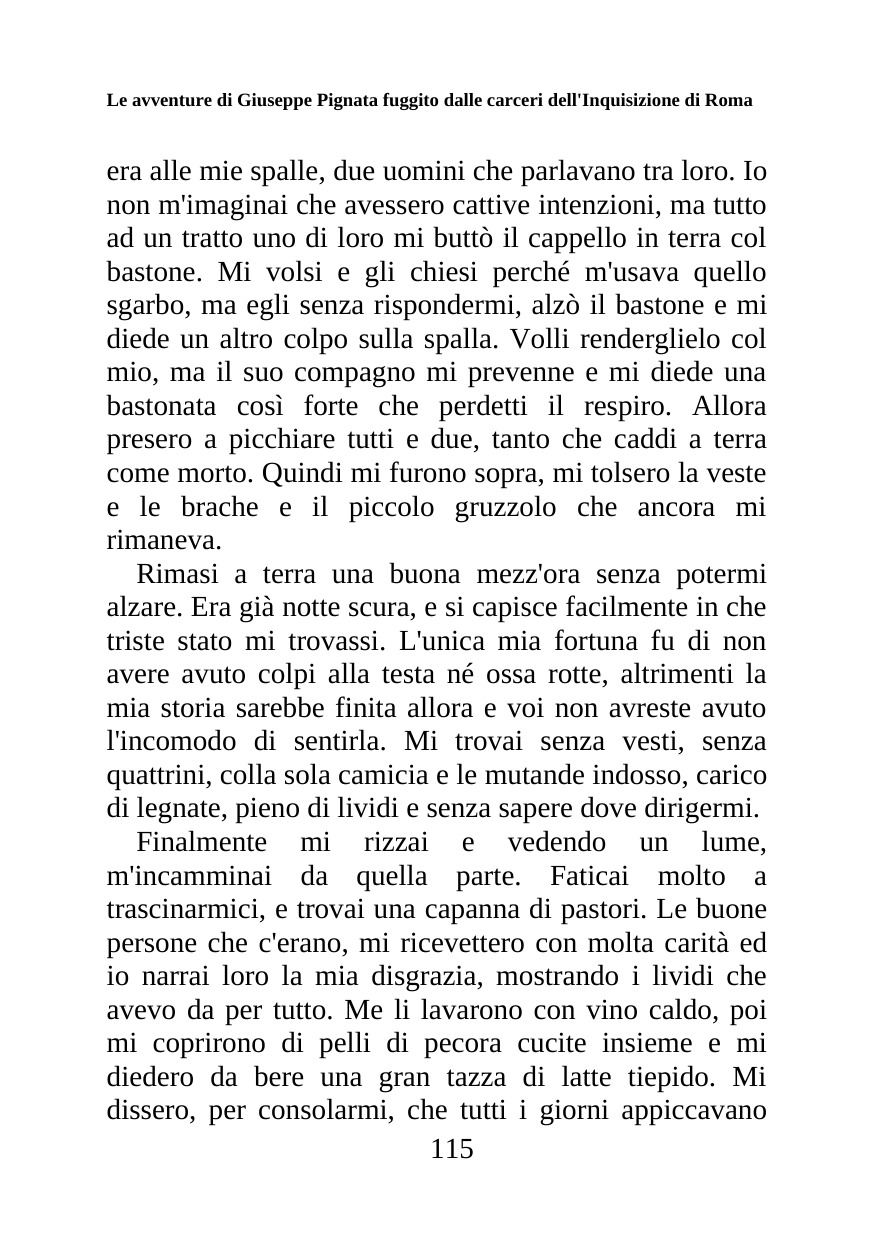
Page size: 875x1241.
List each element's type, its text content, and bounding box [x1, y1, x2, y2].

text era alle mie spalle, due uomini che parlavano tra loro. Io non m'imaginai che avessero cattive intenzioni, ma tutto ad un tratto uno di loro mi buttò il cappello in terra col bastone. Mi volsi e gli chiesi perché m'usava quello sgarbo, ma egli senza rispondermi, alzò il bastone e mi diede un altro colpo sulla spalla. Volli renderglielo col mio, ma il suo compagno mi prevenne e mi diede una bastonata così forte che perdetti il respiro. Allora presero a picchiare tutti e due, tanto che caddi a terra come morto. Quindi mi furono sopra, mi tolsero la veste e le brache e il piccolo gruzzolo che ancora mi rimaneva. [106, 153, 768, 556]
text Finalmente mi rizzai e vedendo un lume, m'incamminai da quella parte. Faticai molto a trascinarmici, e trovai una capanna di pastori. Le buone persone che c'erano, mi ricevettero con molta carità ed io narrai loro la mia disgrazia, mostrando i lividi che avevo da per tutto. Me li lavarono con vino caldo, poi mi coprirono di pelli di pecora cucite insieme e mi diedero da bere una gran tazza di latte tiepido. Mi dissero, per consolarmi, che tutti i giorni appiccavano [106, 824, 768, 1126]
text Rimasi a terra una buona mezz'ora senza potermi alzare. Era già notte scura, e si capisce facilmente in che triste stato mi trovassi. L'unica mia fortuna fu di non avere avuto colpi alla testa né ossa rotte, altrimenti la mia storia sarebbe finita allora e voi non avreste avuto l'incomodo di sentirla. Mi trovai senza vesti, senza quattrini, colla sola camicia e le mutande indosso, carico di legnate, pieno di lividi e senza sapere dove dirigermi. [106, 556, 768, 824]
